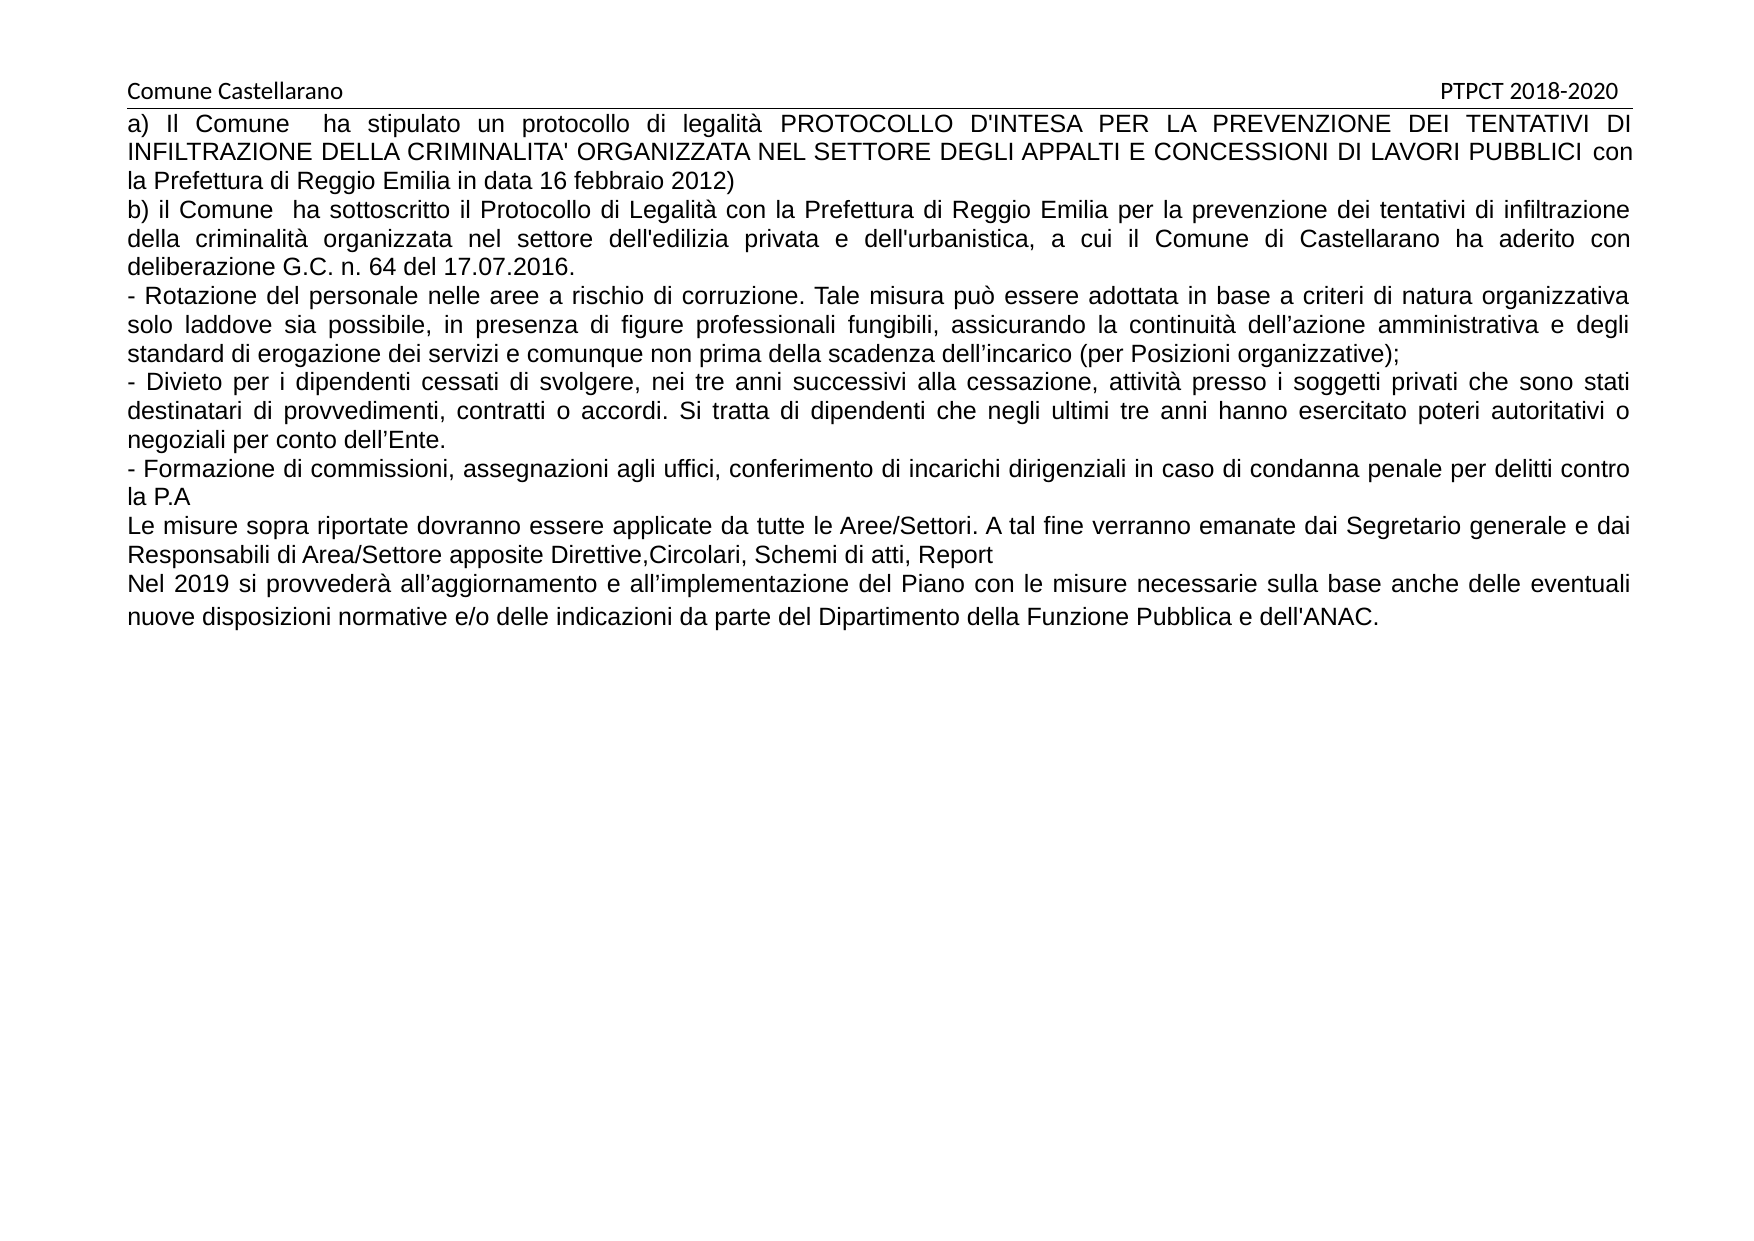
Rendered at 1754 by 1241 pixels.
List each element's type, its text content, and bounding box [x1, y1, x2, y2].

text - Formazione di commissioni, assegnazioni agli uffici, conferimento di incarichi dirigenziali in caso di condanna penale per delitti contro la P.A [127, 454, 1633, 511]
text - Divieto per i dipendenti cessati di svolgere, nei tre anni successivi alla cessazione, attività presso i soggetti privati che sono stati destinatari di provvedimenti, contratti o accordi. Si tratta di dipendenti che negli ultimi tre anni hanno esercitato poteri autoritativi o negoziali per conto dell’Ente. [127, 367, 1633, 454]
text b) il Comune ha sottoscritto il Protocollo di Legalità con la Prefettura di Reggio Emilia per la prevenzione dei tentativi di infiltrazione della criminalità organizzata nel settore dell'edilizia privata e dell'urbanistica, a cui il Comune di Castellarano ha aderito con deliberazione G.C. n. 64 del 17.07.2016. [127, 195, 1633, 281]
text Le misure sopra riportate dovranno essere applicate da tutte le Aree/Settori. A tal fine verranno emanate dai Segretario generale e dai Responsabili di Area/Settore apposite Direttive,Circolari, Schemi di atti, Report [127, 511, 1633, 569]
text - Rotazione del personale nelle aree a rischio di corruzione. Tale misura può essere adottata in base a criteri di natura organizzativa solo laddove sia possibile, in presenza di figure professionali fungibili, assicurando la continuità dell’azione amministrativa e degli standard di erogazione dei servizi e comunque non prima della scadenza dell’incarico (per Posizioni organizzative); [127, 281, 1633, 367]
text a) Il Comune ha stipulato un protocollo di legalità PROTOCOLLO D'INTESA PER LA PREVENZIONE DEI TENTATIVI DI INFILTRAZIONE DELLA CRIMINALITA' ORGANIZZATA NEL SETTORE DEGLI APPALTI E CONCESSIONI DI LAVORI PUBBLICI con la Prefettura di Reggio Emilia in data 16 febbraio 2012) [127, 109, 1633, 195]
text Nel 2019 si provvederà all’aggiornamento e all’implementazione del Piano con le misure necessarie sulla base anche delle eventuali nuove disposizioni normative e/o delle indicazioni da parte del Dipartimento della Funzione Pubblica e dell'ANAC. [127, 569, 1633, 630]
